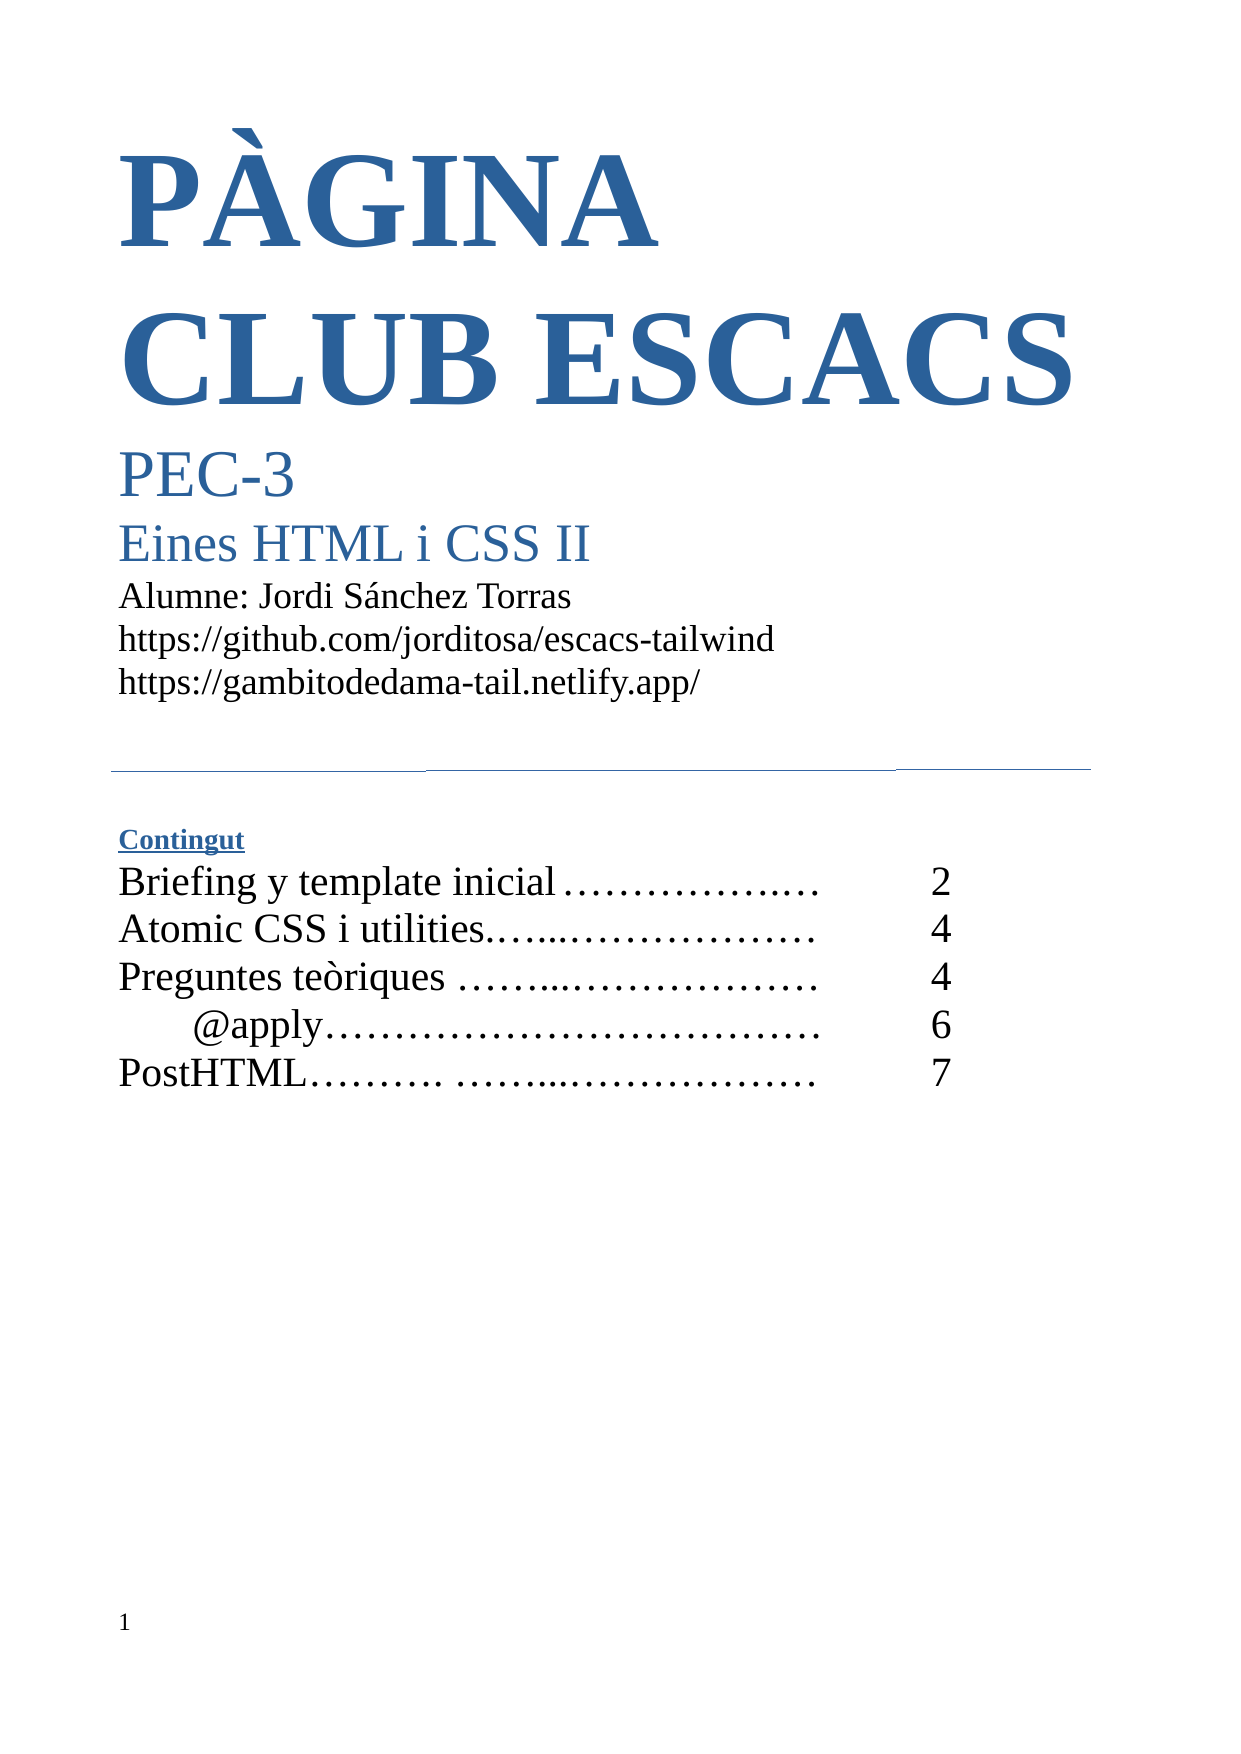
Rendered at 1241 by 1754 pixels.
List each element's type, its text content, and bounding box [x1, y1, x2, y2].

text Contingut Briefing y template inicial …………….… 2 [118, 822, 1122, 904]
text Atomic CSS i utilities.…...……………… 4 [118, 904, 1122, 952]
text PostHTML………. ……...……………… 7 [118, 1048, 1122, 1096]
text Eines HTML i CSS II [118, 511, 1122, 573]
text https://gambitodedama-tail.netlify.app/ [118, 659, 1122, 703]
text @apply……………………………… 6 [118, 1000, 1122, 1048]
text Alumne: Jordi Sánchez Torras [118, 573, 1122, 616]
text https://github.com/jorditosa/escacs-tailwind [118, 616, 1122, 659]
text PÀGINA CLUB ESCACS [118, 118, 1122, 434]
text PEC-3 [118, 434, 1122, 511]
text Preguntes teòriques ……...……………… 4 [118, 952, 1122, 1000]
